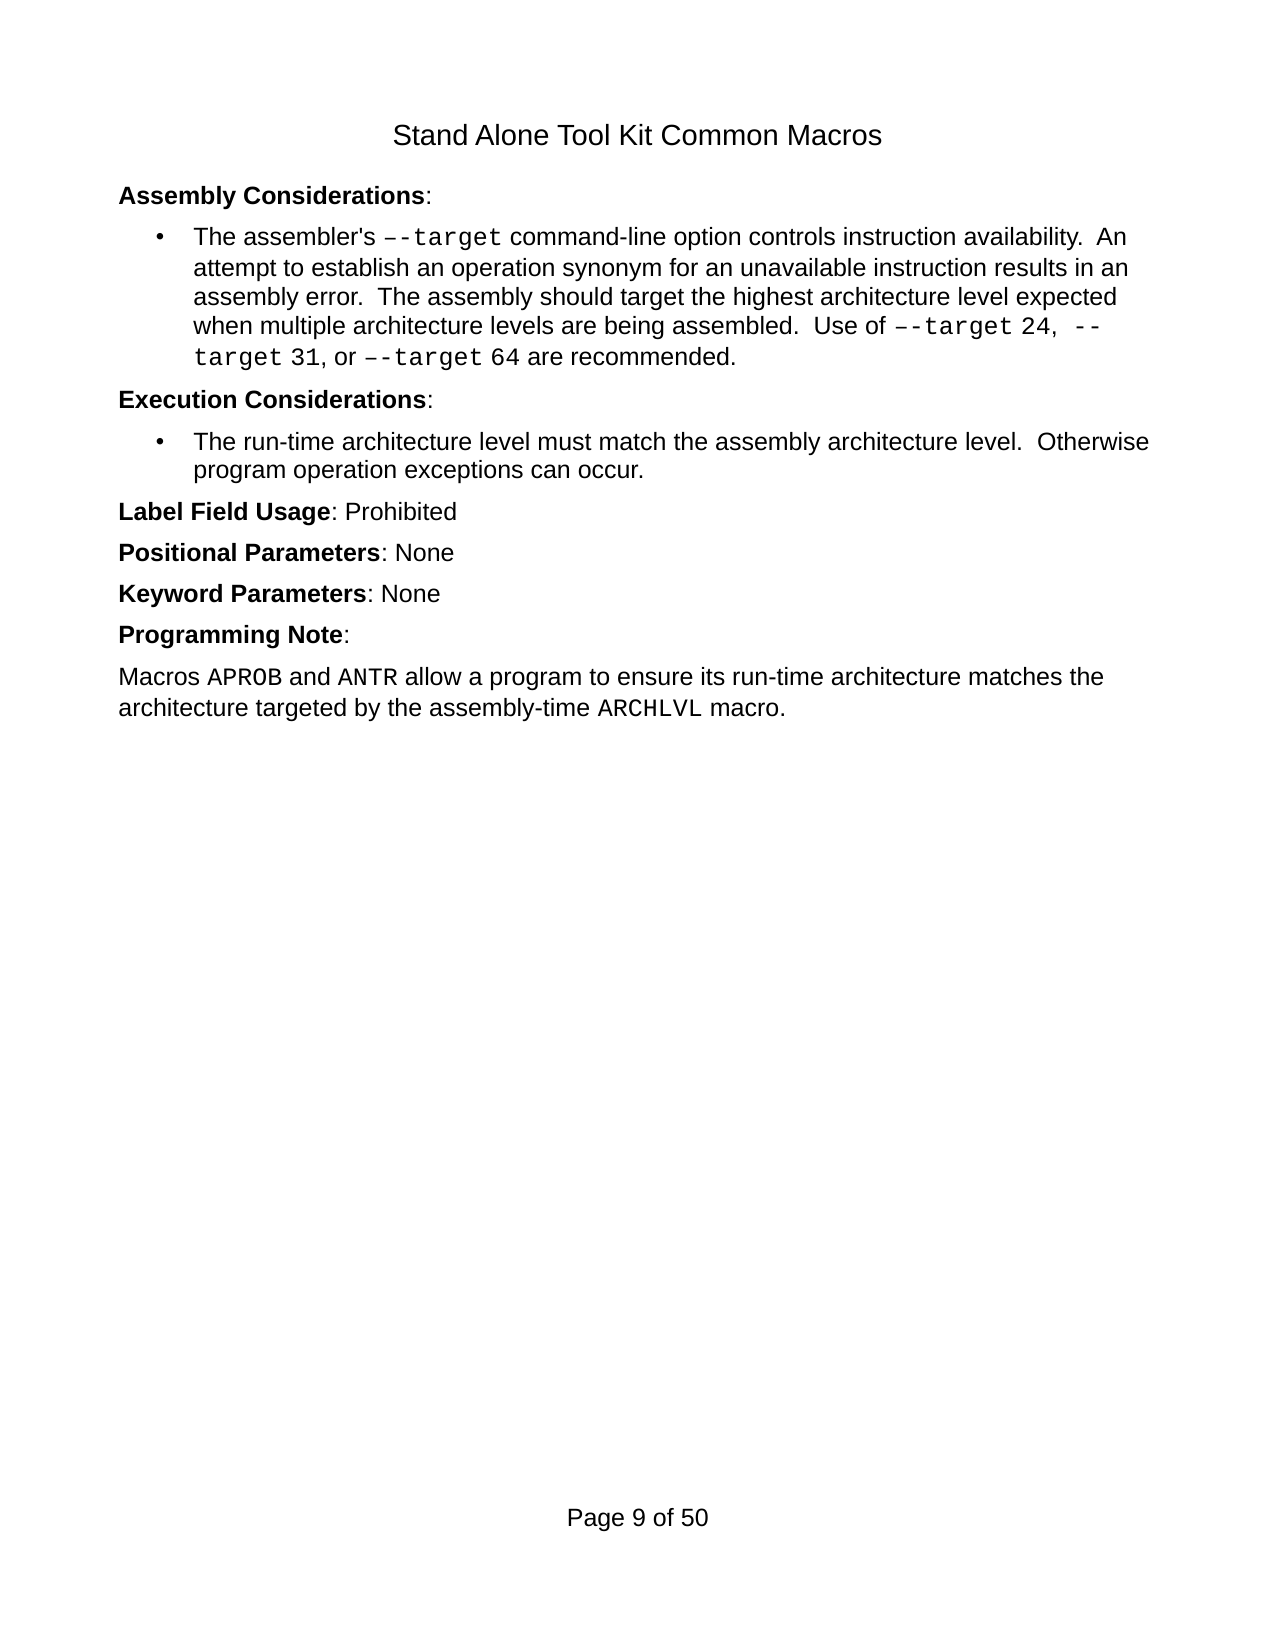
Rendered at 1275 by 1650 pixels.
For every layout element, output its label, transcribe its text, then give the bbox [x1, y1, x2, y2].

text Assembly Considerations: [118, 181, 1157, 210]
text Macros APROB and ANTR allow a program to ensure its run-time architecture matches the architecture targeted by the assembly-time ARCHLVL macro. [118, 662, 1157, 723]
text Positional Parameters: None [118, 538, 1157, 567]
text Execution Considerations: [118, 385, 1157, 414]
text Keyword Parameters: None [118, 579, 1157, 608]
text Label Field Usage: Prohibited [118, 497, 1157, 525]
list The run-time architecture level must match the assembly architecture level. Otherwise program operation exceptions can occur. [156, 426, 1157, 484]
list The assembler's –-target command-line option controls instruction availability. An attempt to establish an operation synonym for an unavailable instruction results in an assembly error. The assembly should target the highest architecture level expected when multiple architecture levels are being assembled. Use of –-target 24, --target 31, or –-target 64 are recommended. [156, 222, 1157, 373]
text Programming Note: [118, 620, 1157, 649]
